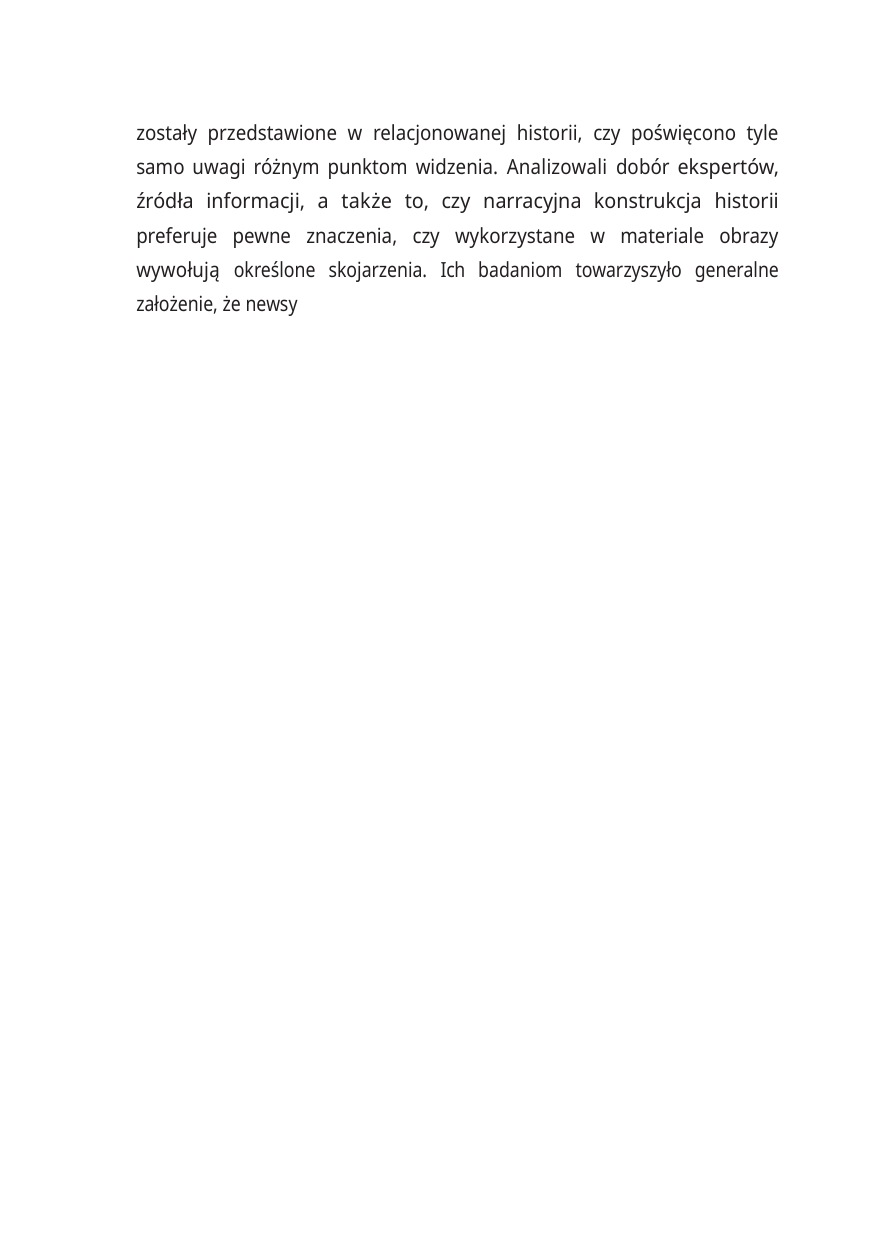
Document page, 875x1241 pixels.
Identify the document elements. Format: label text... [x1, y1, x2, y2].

text zostały przedstawione w relacjonowanej historii, czy poświęcono tyle samo uwagi różnym punktom widzenia. Analizowali dobór ekspertów, źródła informacji, a także to, czy narracyjna konstrukcja historii preferuje pewne znaczenia, czy wykorzystane w materiale obrazy wywołują określone skojarzenia. Ich badaniom towarzyszyło generalne założenie, że newsy [136, 118, 779, 318]
